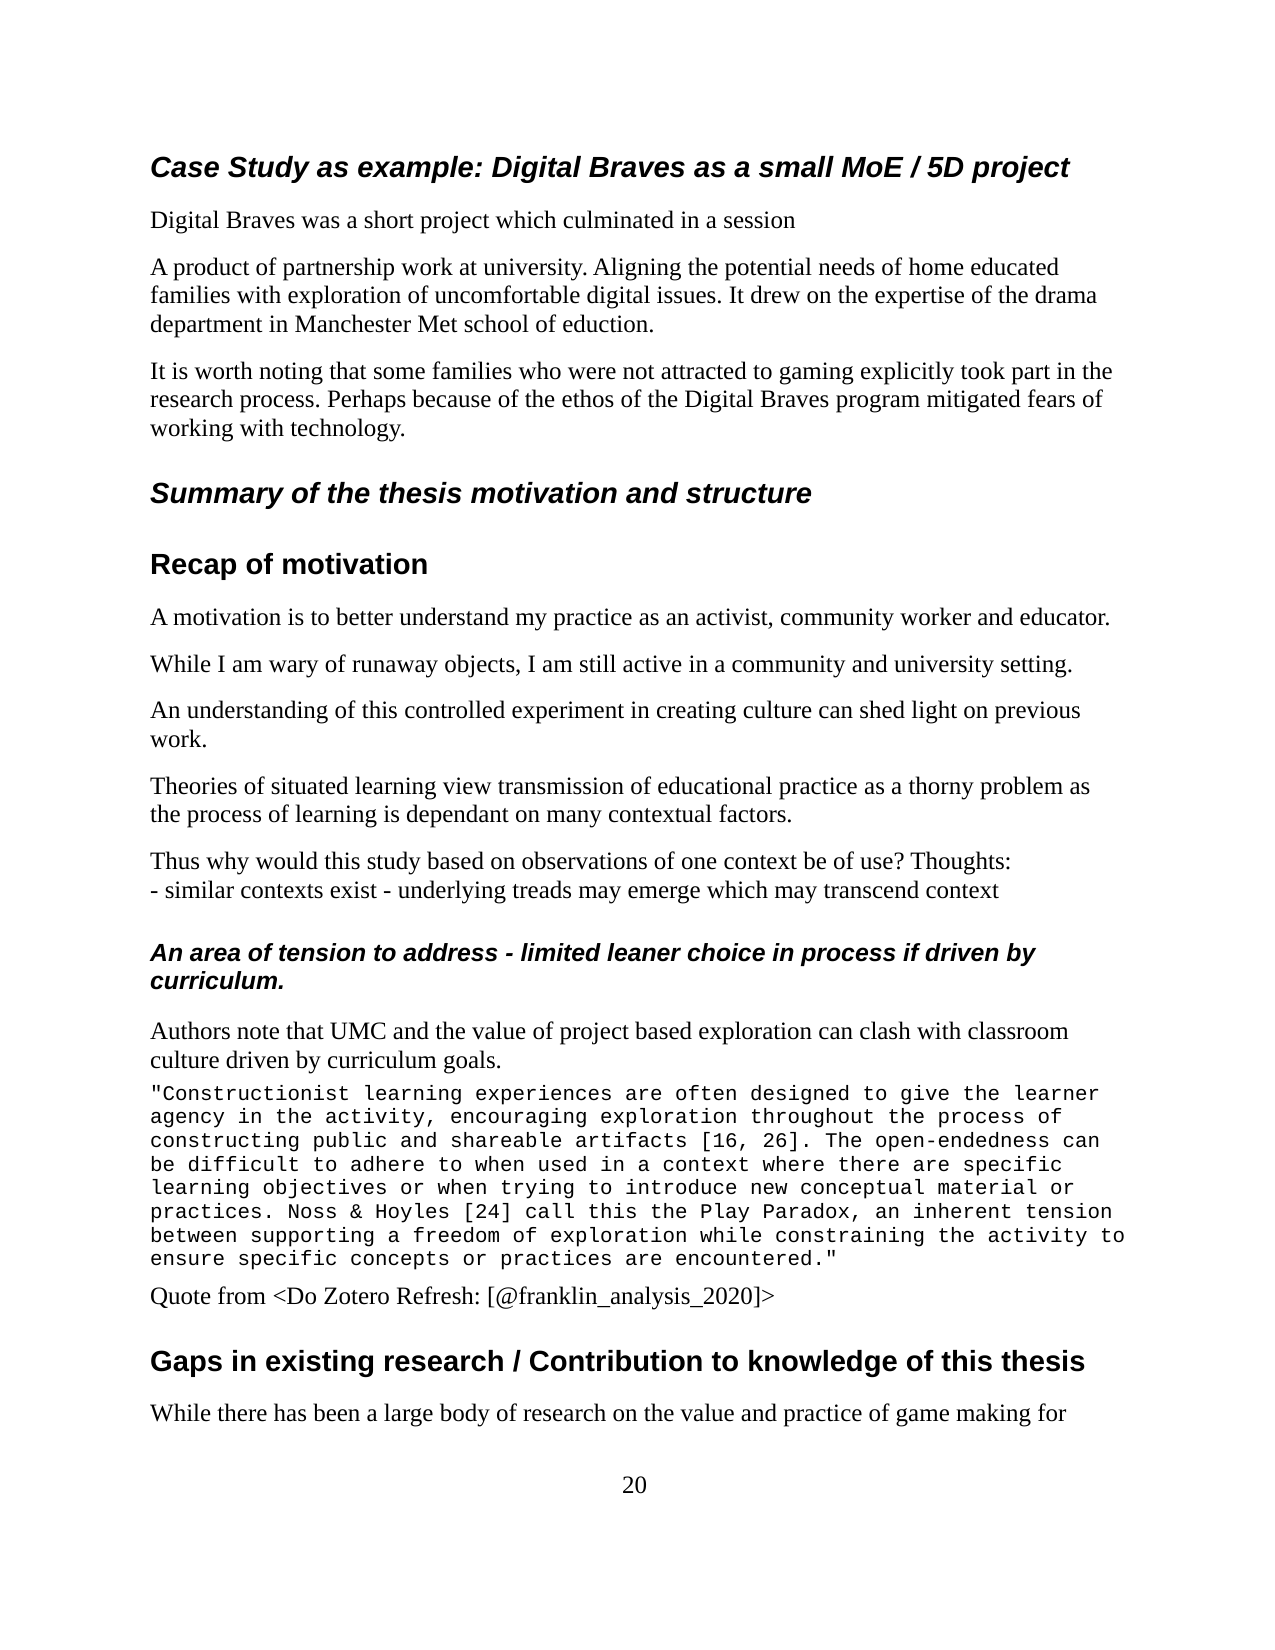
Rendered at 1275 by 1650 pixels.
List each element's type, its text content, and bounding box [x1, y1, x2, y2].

text While I am wary of runaway objects, I am still active in a community and university setting. [150, 649, 1125, 677]
text Thus why would this study based on observations of one context be of use? Thoughts: - similar contexts exist - underlying treads may emerge which may transcend context [150, 846, 1125, 904]
text While there has been a large body of research on the value and practice of game making for [150, 1398, 1125, 1427]
text A product of partnership work at university. Aligning the potential needs of home educated families with exploration of uncomfortable digital issues. It drew on the expertise of the drama department in Manchester Met school of eduction. [150, 252, 1125, 338]
subtitle Summary of the thesis motivation and structure [150, 476, 1125, 509]
text It is worth noting that some families who were not attracted to gaming explicitly took part in the research process. Perhaps because of the ethos of the Digital Braves program mitigated fears of working with technology. [150, 356, 1125, 442]
text Digital Braves was a short project which culminated in a session [150, 205, 1125, 234]
text Quote from <Do Zotero Refresh: [@franklin_analysis_2020]> [150, 1281, 1125, 1309]
subtitle Case Study as example: Digital Braves as a small MoE / 5D project [150, 150, 1125, 183]
text Authors note that UMC and the value of project based exploration can clash with classroom culture driven by curriculum goals. [150, 1016, 1125, 1074]
subtitle An area of tension to address - limited leaner choice in process if driven by curriculum. [150, 938, 1125, 995]
text "Constructionist learning experiences are often designed to give the learner agency in the activity, encouraging exploration throughout the process of constructing public and shareable artifacts [16, 26]. The open-endedness can be difficult to adhere to when used in a context where there are specific learning objectives or when trying to introduce new conceptual material or practices. Noss & Hoyles [24] call this the Play Paradox, an inherent tension between supporting a freedom of exploration while constraining the activity to ensure specific concepts or practices are encountered." [150, 1083, 1125, 1272]
subtitle Recap of motivation [150, 547, 1125, 581]
text An understanding of this controlled experiment in creating culture can shed light on previous work. [150, 695, 1125, 753]
text Theories of situated learning view transmission of educational practice as a thorny problem as the process of learning is dependant on many contextual factors. [150, 771, 1125, 828]
subtitle Gaps in existing research / Contribution to knowledge of this thesis [150, 1343, 1125, 1377]
text A motivation is to better understand my practice as an activist, community worker and educator. [150, 602, 1125, 631]
